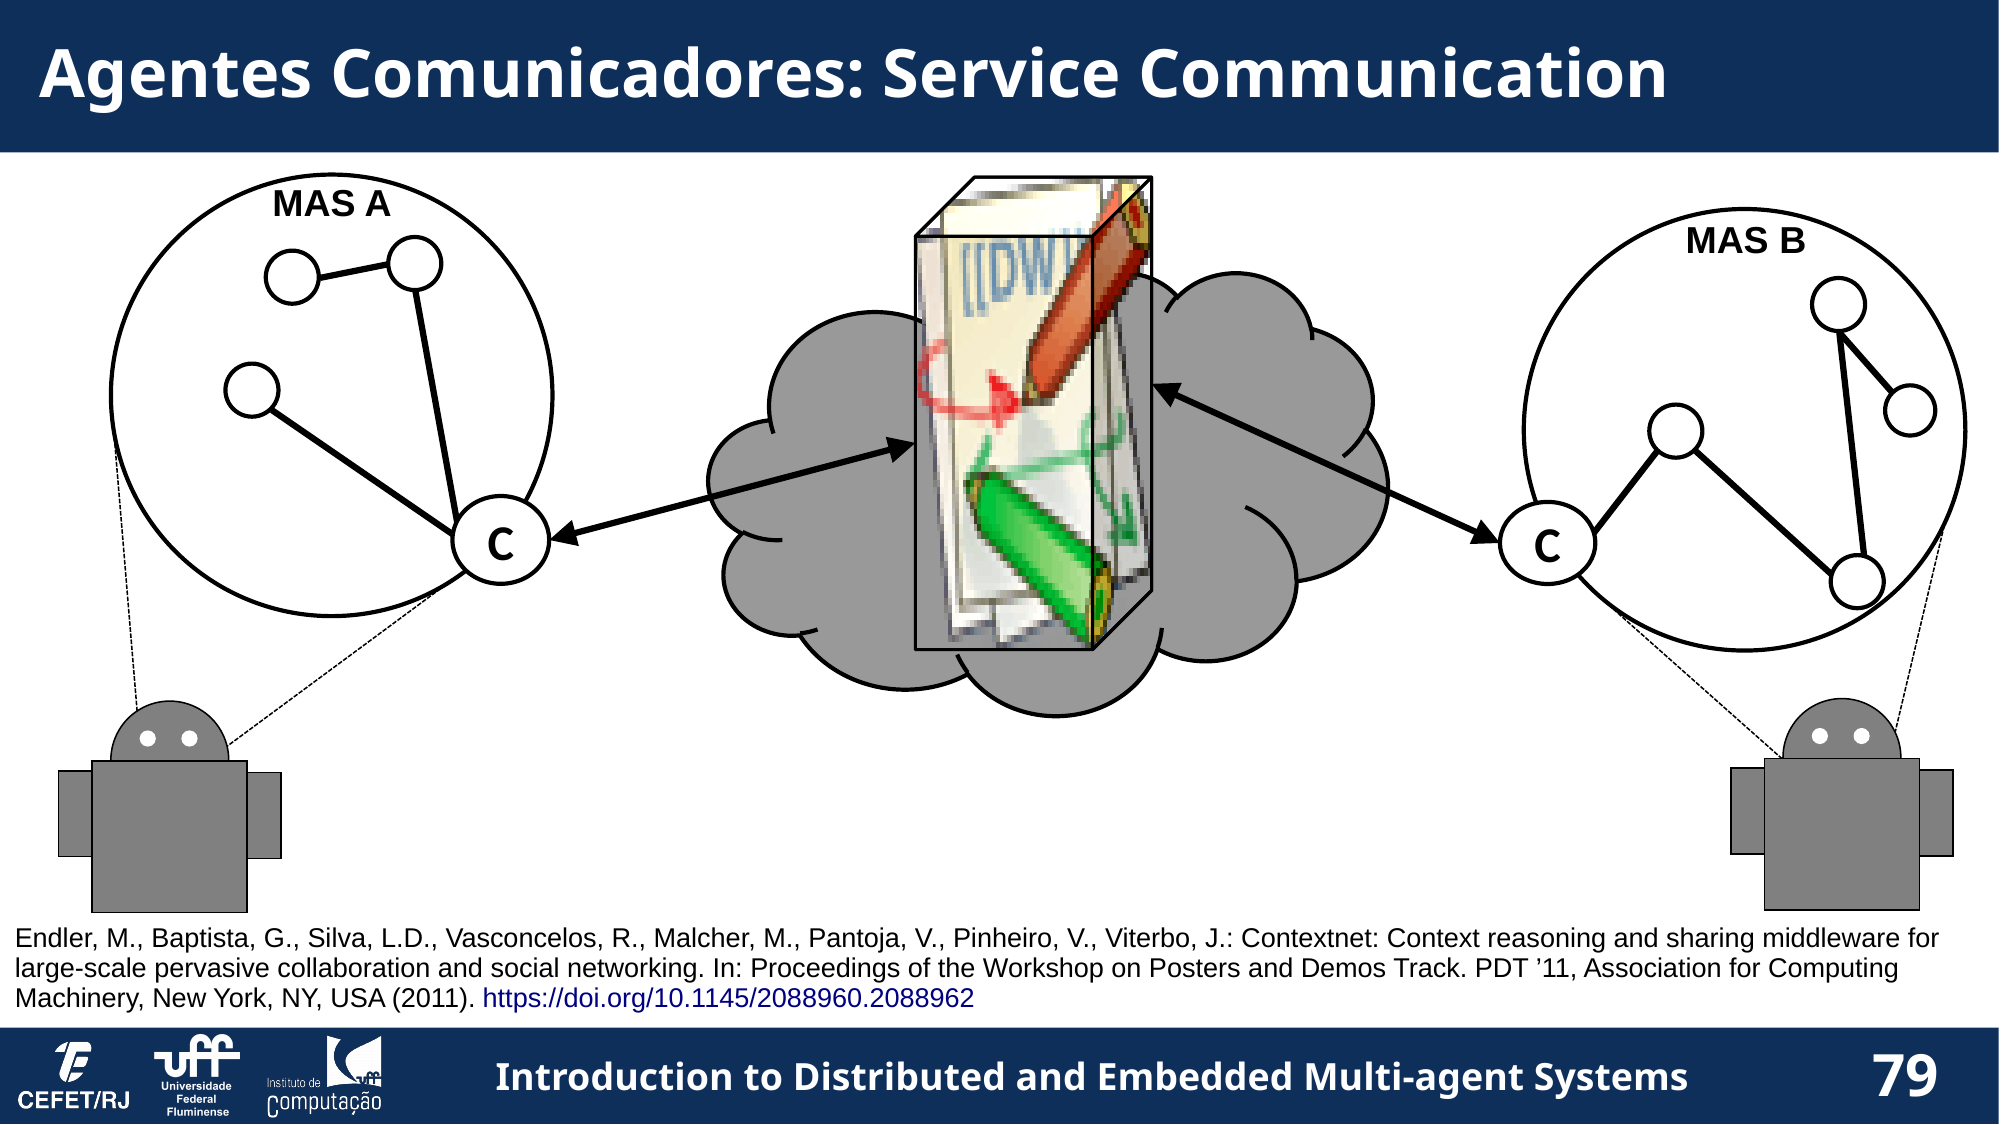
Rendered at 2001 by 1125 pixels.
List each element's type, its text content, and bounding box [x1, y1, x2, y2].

picture [265, 1034, 383, 1118]
text_box C [452, 496, 550, 584]
text_box [110, 187, 553, 617]
text_box MAS A [257, 171, 407, 232]
text_box [1730, 698, 1954, 910]
picture [153, 1034, 241, 1121]
text_box C [1499, 501, 1596, 584]
text_box [58, 701, 281, 913]
text_box Endler, M., Baptista, G., Silva, L.D., Vasconcelos, R., Malcher, M., Pantoja, V., Pinheiro, V., Viterbo, J.: Contextnet: Context reasoning and sharing middleware for large-scale pervasive collaboration and social networking. In: Proceedings of the Workshop on Posters and Demos Track. PDT ’11, Association for Computing Machinery, New York, NY, USA (2011). https://doi.org/10.1145/2088960.2088962 [0, 915, 1992, 1034]
text_box Agentes Comunicadores: Service Communication [25, 23, 1999, 119]
text_box [1523, 221, 1966, 651]
picture [18, 1034, 129, 1125]
text_box [708, 177, 1389, 717]
text_box MAS B [1670, 208, 1822, 269]
